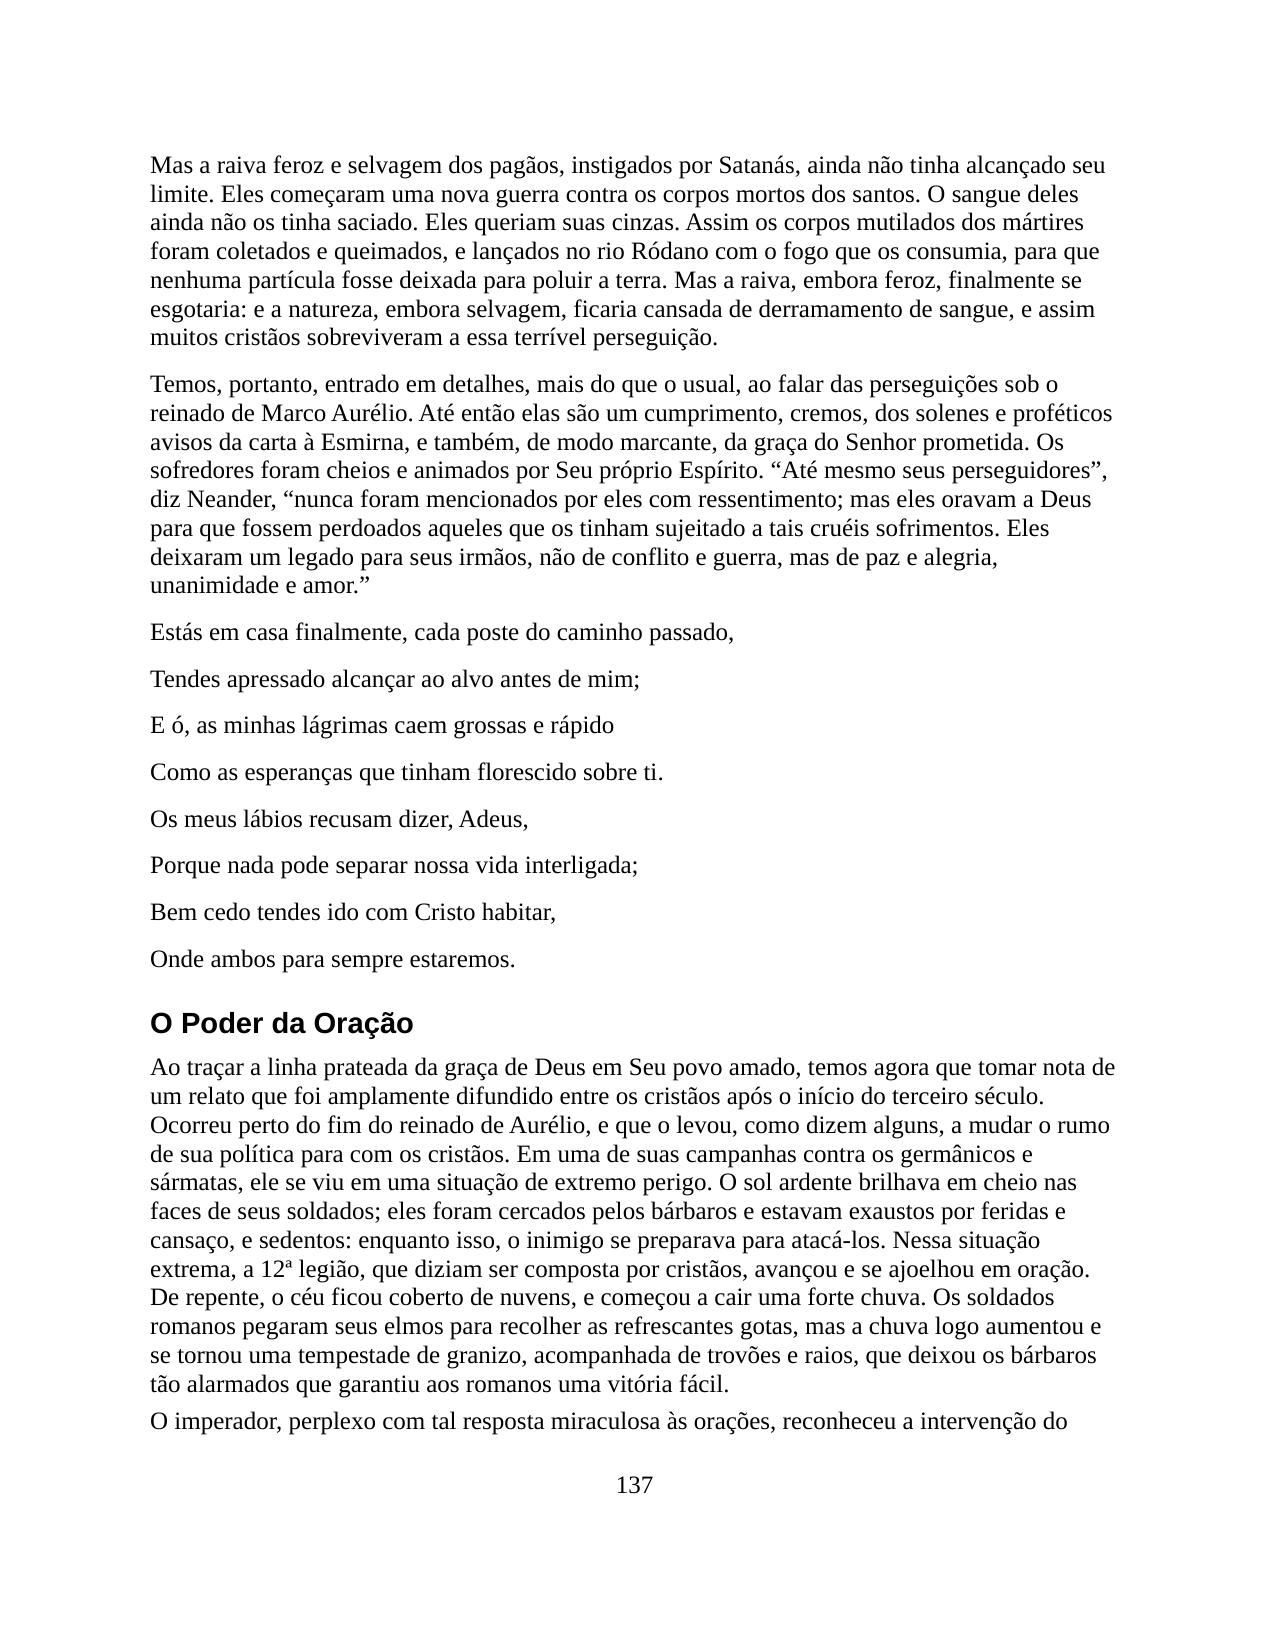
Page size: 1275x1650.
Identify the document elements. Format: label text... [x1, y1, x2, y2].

text Como as esperanças que tinham florescido sobre ti. [150, 757, 1125, 786]
text Onde ambos para sempre estaremos. [150, 944, 1125, 972]
text O imperador, perplexo com tal resposta miraculosa às orações, reconheceu a intervenção do [150, 1406, 1125, 1435]
text Estás em casa finalmente, cada poste do caminho passado, [150, 617, 1125, 646]
text Porque nada pode separar nossa vida interligada; [150, 850, 1125, 879]
text Tendes apressado alcançar ao alvo antes de mim; [150, 664, 1125, 692]
text Mas a raiva feroz e selvagem dos pagãos, instigados por Satanás, ainda não tinha alcançado seu limite. Eles começaram uma nova guerra contra os corpos mortos dos santos. O sangue deles ainda não os tinha saciado. Eles queriam suas cinzas. Assim os corpos mutilados dos mártires foram coletados e queimados, e lançados no rio Ródano com o fogo que os consumia, para que nenhuma partícula fosse deixada para poluir a terra. Mas a raiva, embora feroz, finalmente se esgotaria: e a natureza, embora selvagem, ficaria cansada de derramamento de sangue, e assim muitos cristãos sobreviveram a essa terrível perseguição. [150, 150, 1125, 351]
text Bem cedo tendes ido com Cristo habitar, [150, 897, 1125, 926]
text Os meus lábios recusam dizer, Adeus, [150, 804, 1125, 832]
text Temos, portanto, entrado em detalhes, mais do que o usual, ao falar das perseguições sob o reinado de Marco Aurélio. Até então elas são um cumprimento, cremos, dos solenes e proféticos avisos da carta à Esmirna, e também, de modo marcante, da graça do Senhor prometida. Os sofredores foram cheios e animados por Seu próprio Espírito. “Até mesmo seus perseguidores”, diz Neander, “nunca foram mencionados por eles com ressentimento; mas eles oravam a Deus para que fossem perdoados aqueles que os tinham sujeitado a tais cruéis sofrimentos. Eles deixaram um legado para seus irmãos, não de conflito e guerra, mas de paz e alegria, unanimidade e amor.” [150, 369, 1125, 599]
text E ó, as minhas lágrimas caem grossas e rápido [150, 710, 1125, 739]
subtitle O Poder da Oração [150, 1006, 1125, 1040]
text Ao traçar a linha prateada da graça de Deus em Seu povo amado, temos agora que tomar nota de um relato que foi amplamente difundido entre os cristãos após o início do terceiro século. Ocorreu perto do fim do reinado de Aurélio, e que o levou, como dizem alguns, a mudar o rumo de sua política para com os cristãos. Em uma de suas campanhas contra os germânicos e sármatas, ele se viu em uma situação de extremo perigo. O sol ardente brilhava em cheio nas faces de seus soldados; eles foram cercados pelos bárbaros e estavam exaustos por feridas e cansaço, e sedentos: enquanto isso, o inimigo se preparava para atacá-los. Nessa situação extrema, a 12ª legião, que diziam ser composta por cristãos, avançou e se ajoelhou em oração. De repente, o céu ficou coberto de nuvens, e começou a cair uma forte chuva. Os soldados romanos pegaram seus elmos para recolher as refrescantes gotas, mas a chuva logo aumentou e se tornou uma tempestade de granizo, acompanhada de trovões e raios, que deixou os bárbaros tão alarmados que garantiu aos romanos uma vitória fácil. [150, 1052, 1125, 1397]
